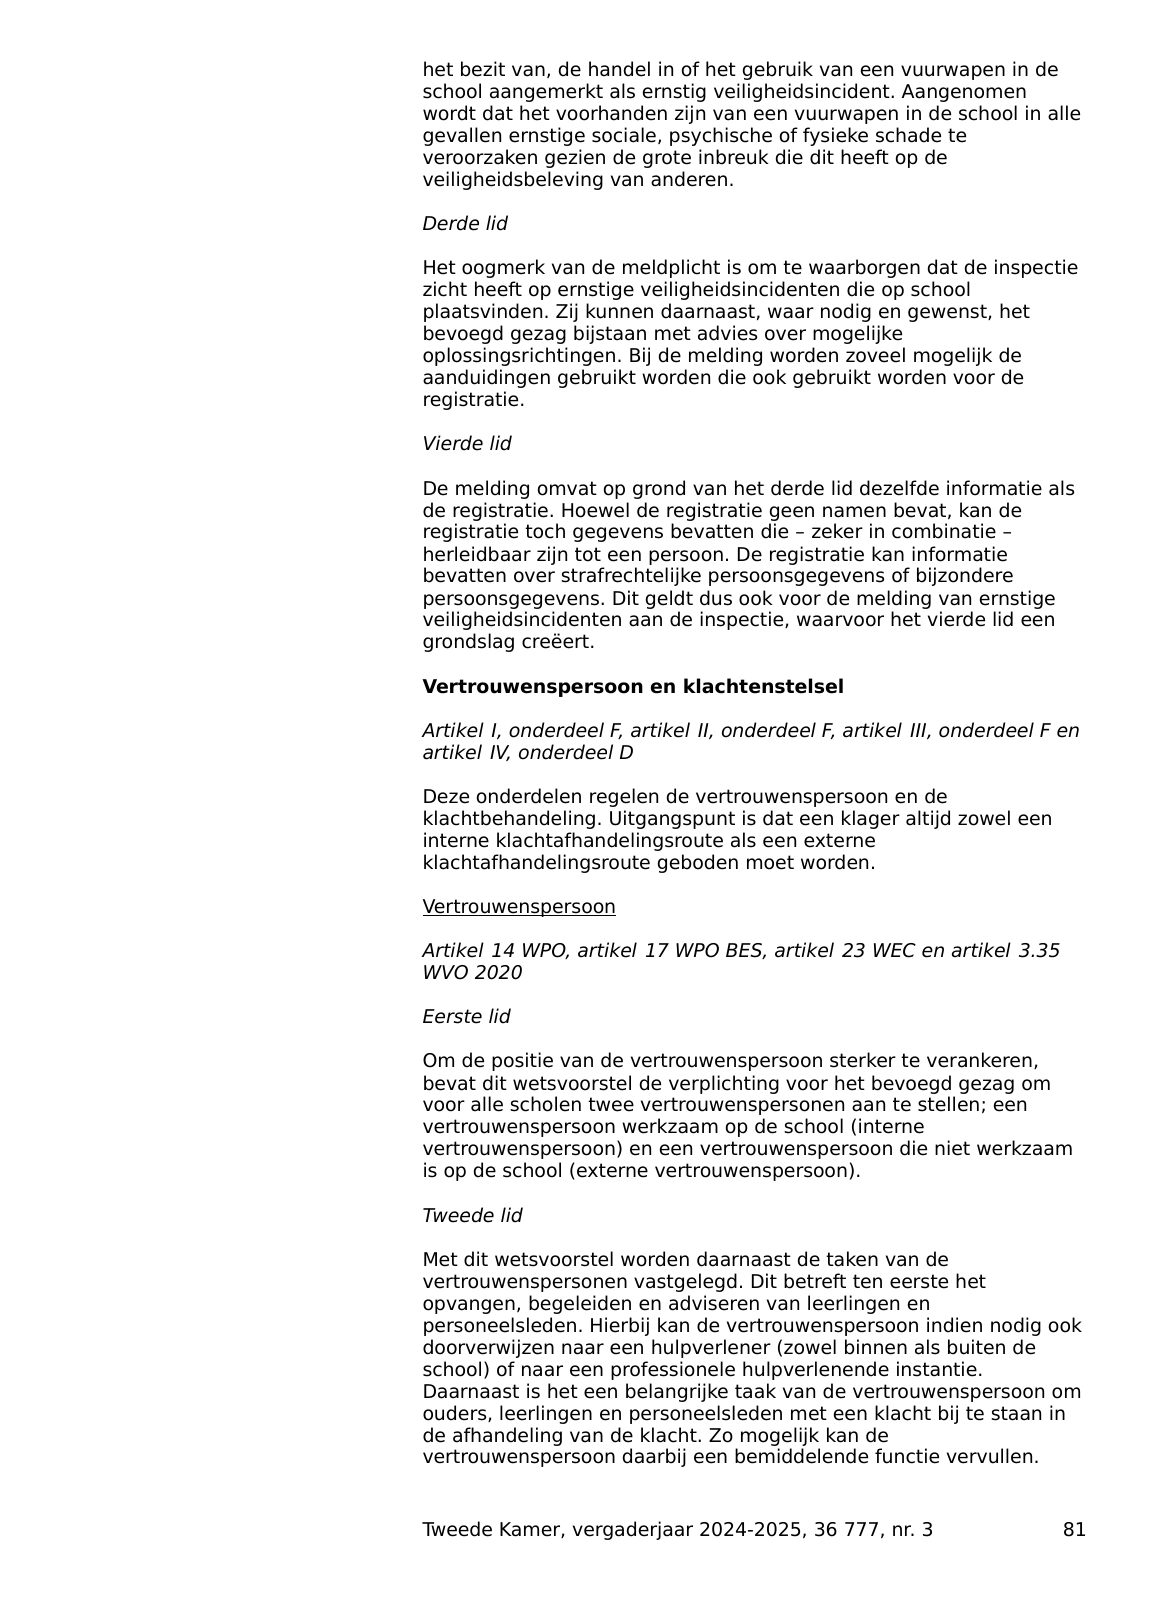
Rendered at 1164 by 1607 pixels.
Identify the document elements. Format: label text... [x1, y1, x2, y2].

subtitle Vertrouwenspersoon [422, 896, 1087, 918]
text het bezit van, de handel in of het gebruik van een vuurwapen in de school aangemerkt als ernstig veiligheidsincident. Aangenomen wordt dat het voorhanden zijn van een vuurwapen in de school in alle gevallen ernstige sociale, psychische of fysieke schade te veroorzaken gezien de grote inbreuk die dit heeft op de veiligheidsbeleving van anderen. [422, 59, 1087, 191]
text Om de positie van de vertrouwenspersoon sterker te verankeren, bevat dit wetsvoorstel de verplichting voor het bevoegd gezag om voor alle scholen twee vertrouwenspersonen aan te stellen; een vertrouwenspersoon werkzaam op de school (interne vertrouwenspersoon) en een vertrouwenspersoon die niet werkzaam is op de school (externe vertrouwenspersoon). [422, 1050, 1087, 1182]
subtitle Vierde lid [422, 433, 1087, 455]
text De melding omvat op grond van het derde lid dezelfde informatie als de registratie. Hoewel de registratie geen namen bevat, kan de registratie toch gegevens bevatten die – zeker in combinatie – herleidbaar zijn tot een persoon. De registratie kan informatie bevatten over strafrechtelijke persoonsgegevens of bijzondere persoonsgegevens. Dit geldt dus ook voor de melding van ernstige veiligheidsincidenten aan de inspectie, waarvoor het vierde lid een grondslag creëert. [422, 477, 1087, 653]
subtitle Artikel I, onderdeel F, artikel II, onderdeel F, artikel III, onderdeel F en artikel IV, onderdeel D [422, 720, 1087, 764]
subtitle Tweede lid [422, 1204, 1087, 1226]
subtitle Derde lid [422, 213, 1087, 235]
text Met dit wetsvoorstel worden daarnaast de taken van de vertrouwenspersonen vastgelegd. Dit betreft ten eerste het opvangen, begeleiden en adviseren van leerlingen en personeelsleden. Hierbij kan de vertrouwenspersoon indien nodig ook doorverwijzen naar een hulpverlener (zowel binnen als buiten de school) of naar een professionele hulpverlenende instantie. Daarnaast is het een belangrijke taak van de vertrouwenspersoon om ouders, leerlingen en personeelsleden met een klacht bij te staan in de afhandeling van de klacht. Zo mogelijk kan de vertrouwenspersoon daarbij een bemiddelende functie vervullen. [422, 1249, 1087, 1468]
subtitle Vertrouwenspersoon en klachtenstelsel [422, 676, 1087, 697]
text Het oogmerk van de meldplicht is om te waarborgen dat de inspectie zicht heeft op ernstige veiligheidsincidenten die op school plaatsvinden. Zij kunnen daarnaast, waar nodig en gewenst, het bevoegd gezag bijstaan met advies over mogelijke oplossingsrichtingen. Bij de melding worden zoveel mogelijk de aanduidingen gebruikt worden die ook gebruikt worden voor de registratie. [422, 257, 1087, 411]
subtitle Eerste lid [422, 1006, 1087, 1028]
text Deze onderdelen regelen de vertrouwenspersoon en de klachtbehandeling. Uitgangspunt is dat een klager altijd zowel een interne klachtafhandelingsroute als een externe klachtafhandelingsroute geboden moet worden. [422, 786, 1087, 874]
subtitle Artikel 14 WPO, artikel 17 WPO BES, artikel 23 WEC en artikel 3.35 WVO 2020 [422, 940, 1087, 984]
